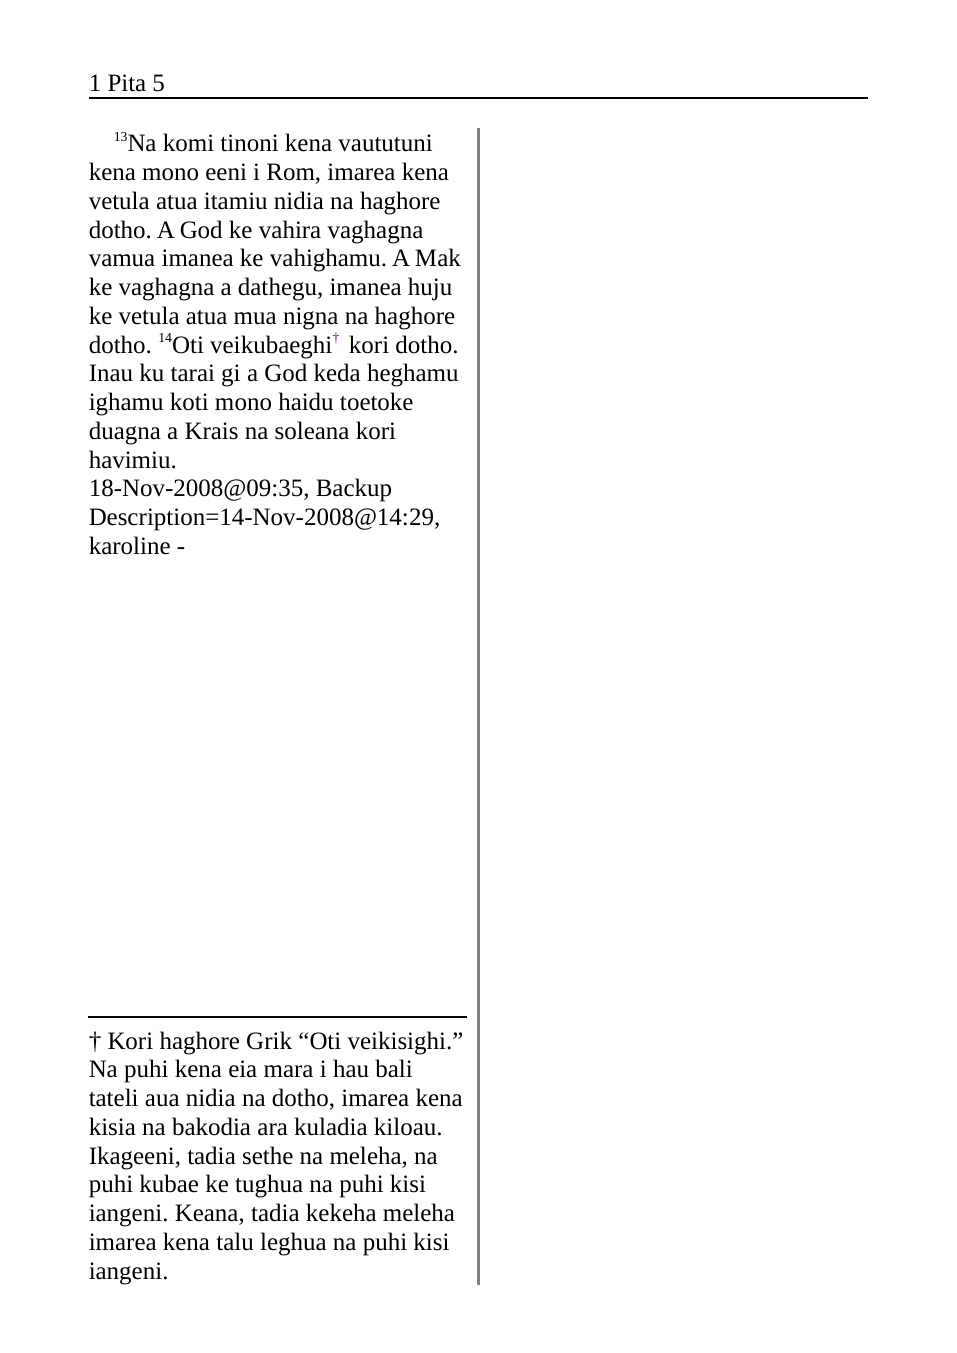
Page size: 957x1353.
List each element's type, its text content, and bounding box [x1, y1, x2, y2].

text 13Na komi tinoni kena vaututuni kena mono eeni i Rom, imarea kena vetula atua itamiu nidia na haghore dotho. A God ke vahira vaghagna vamua imanea ke vahighamu. A Mak ke vaghagna a dathegu, imanea huju ke vetula atua mua nigna na haghore dotho. 14Oti veikubaeghi kori dotho. Inau ku tarai gi a God keda heghamu ighamu koti mono haidu toetoke duagna a Krais na soleana kori havimiu. [88, 128, 466, 473]
text 18-Nov-2008@09:35, Backup Description=14-Nov-2008@14:29, karoline - [88, 473, 466, 560]
text Kori haghore Grik “Oti veikisighi.” Na puhi kena eia mara i hau bali tateli aua nidia na dotho, imarea kena kisia na bakodia ara kuladia kiloau. Ikageeni, tadia sethe na meleha, na puhi kubae ke tughua na puhi kisi iangeni. Keana, tadia kekeha meleha imarea kena talu leghua na puhi kisi iangeni. [88, 1026, 466, 1284]
